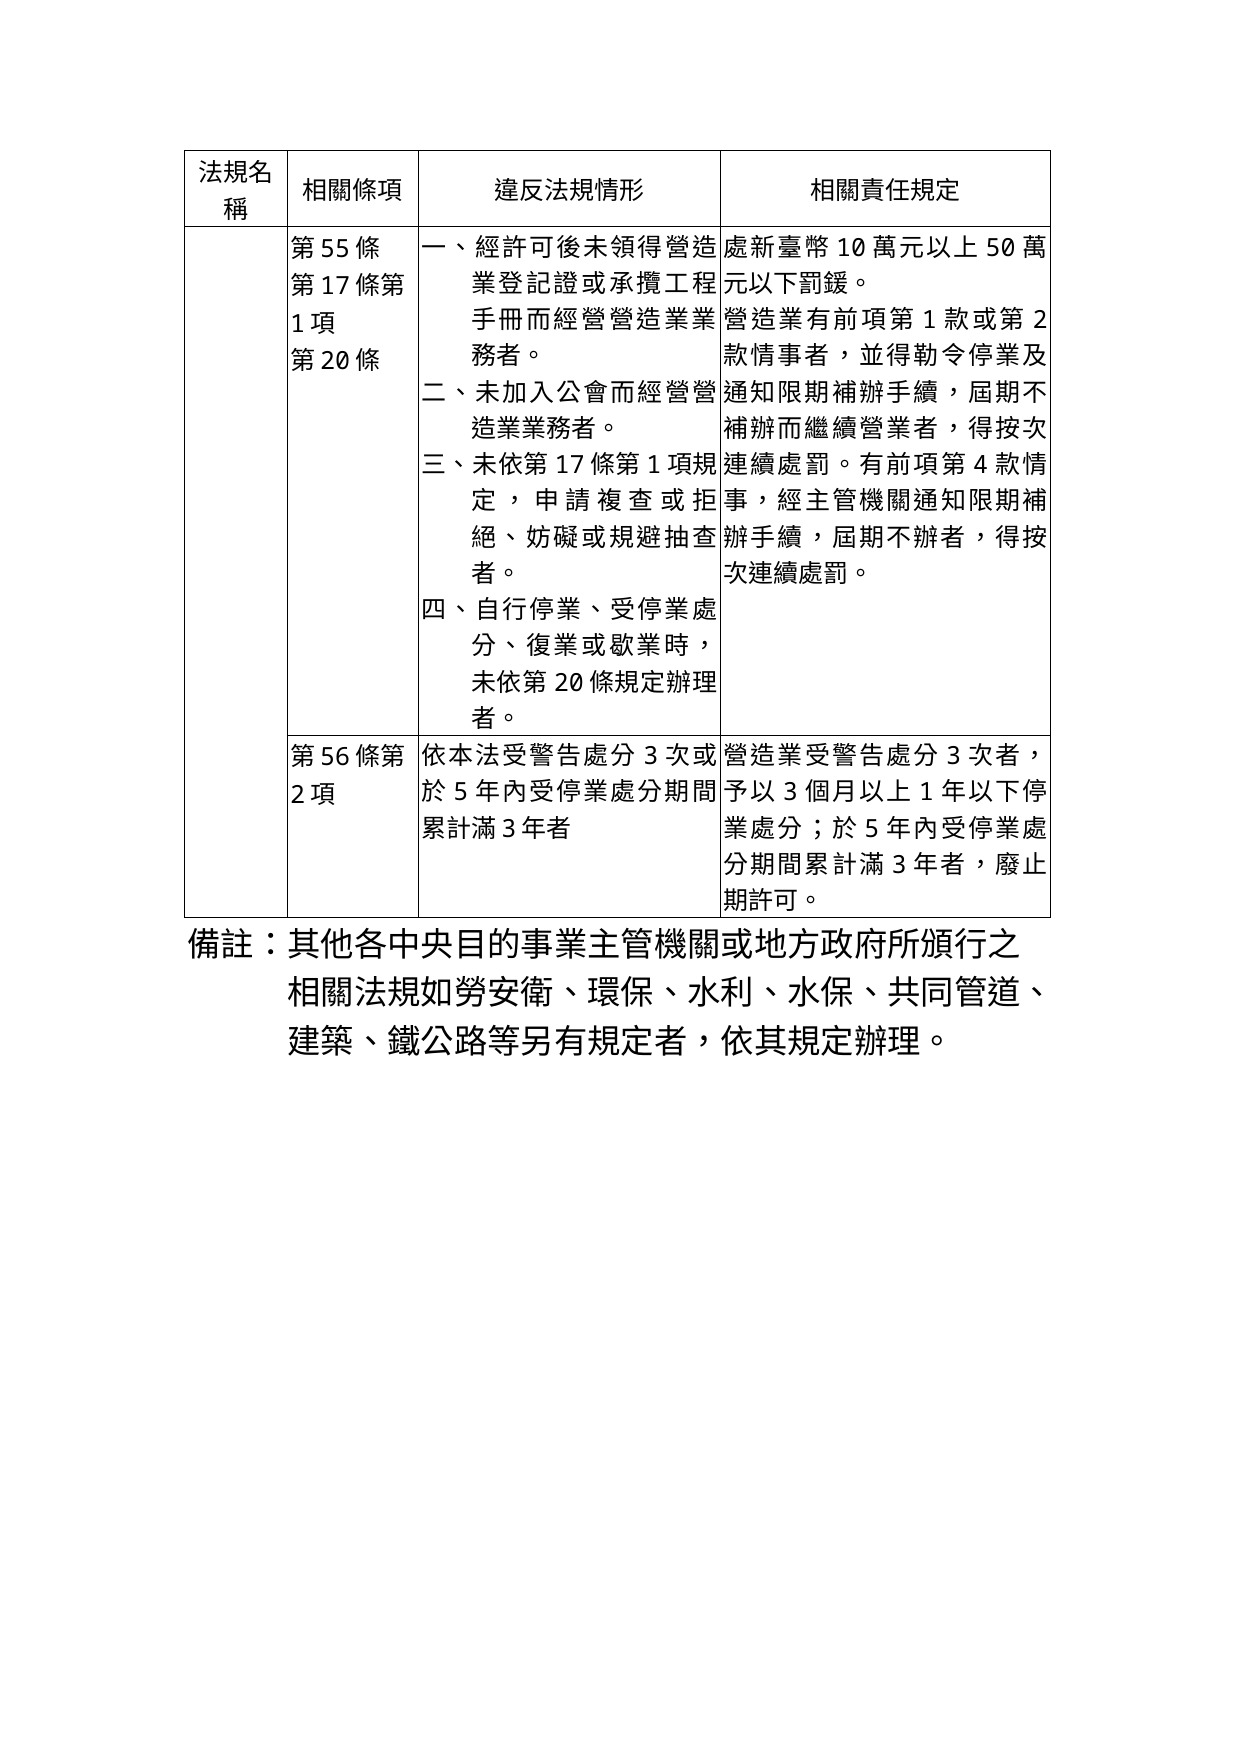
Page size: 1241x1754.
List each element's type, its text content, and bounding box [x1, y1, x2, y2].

table_header 違反法規情形 [419, 151, 720, 226]
table_cell 營造業受警告處分3次者，予以3個月以上1年以下停業處分；於5年內受停業處分期間累計滿3年者，廢止期許可。 [721, 736, 1050, 917]
table_header 法規名稱 [185, 151, 287, 226]
table_cell 依本法受警告處分3次或於5年內受停業處分期間累計滿3年者 [419, 736, 720, 917]
table_cell 第55條 第17條第1項 第20條 [288, 227, 418, 734]
table_cell [185, 227, 287, 917]
table_header 相關條項 [288, 151, 418, 226]
table_cell 一、經許可後未領得營造業登記證或承攬工程手冊而經營營造業業務者。 二、未加入公會而經營營造業業務者。 三、未依第17條第1項規定，申請複查或拒絕、妨礙或規避抽查者。 四、自行停業、受停業處分、復業或歇業時，未依第20條規定辦理者。 [419, 227, 720, 734]
table_header 相關責任規定 [721, 151, 1050, 226]
table_cell 處新臺幣10萬元以上50萬元以下罰鍰。 營造業有前項第1款或第2款情事者，並得勒令停業及通知限期補辦手續，屆期不補辦而繼續營業者，得按次連續處罰。有前項第4款情事，經主管機關通知限期補辦手續，屆期不辦者，得按次連續處罰。 [721, 227, 1050, 734]
text 備註：其他各中央目的事業主管機關或地方政府所頒行之相關法規如勞安衛、環保、水利、水保、共同管道、建築、鐵公路等另有規定者，依其規定辦理。 [187, 918, 1053, 1063]
table_cell 第56條第2項 [288, 736, 418, 917]
